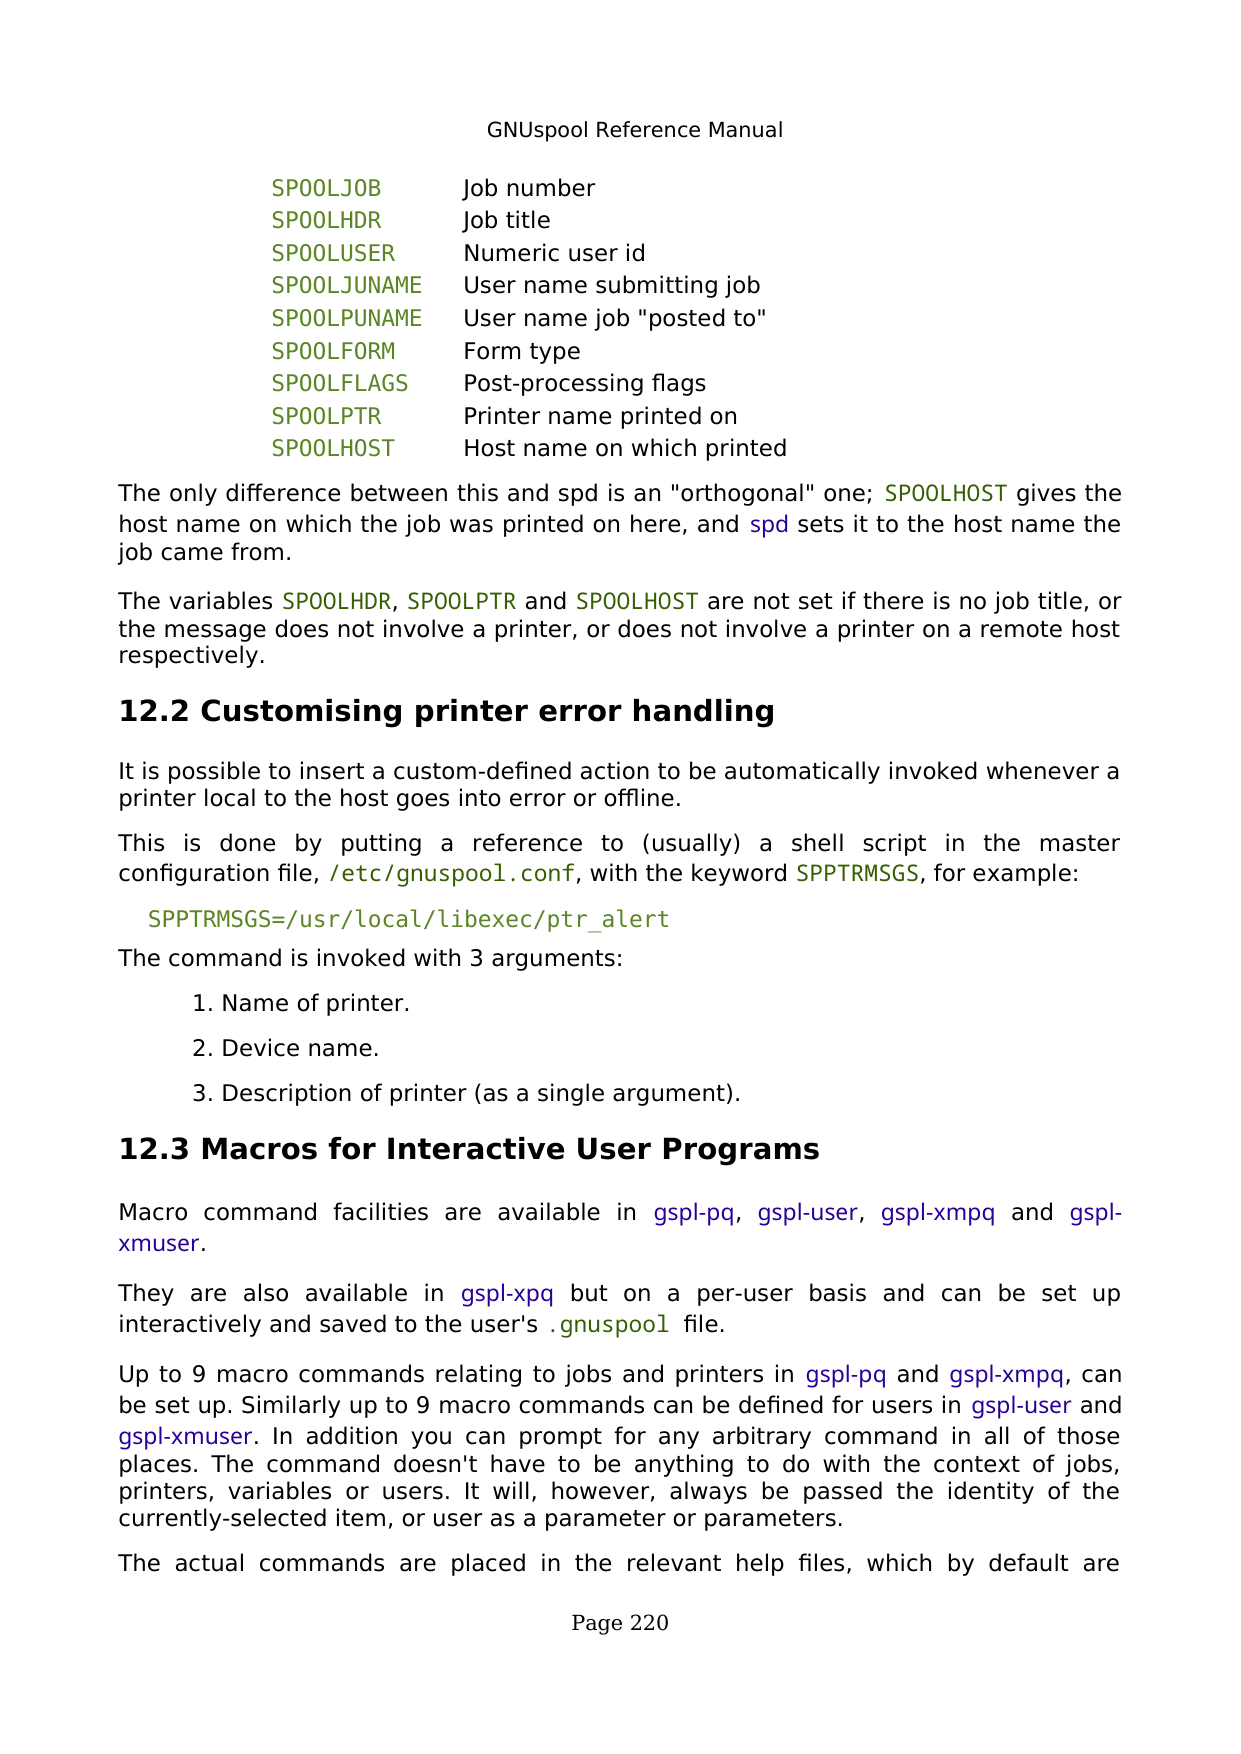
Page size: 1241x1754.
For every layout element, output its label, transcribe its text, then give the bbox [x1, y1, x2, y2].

table_cell SPOOLJUNAME [268, 270, 460, 302]
list Name of printer. [192, 990, 1122, 1017]
table_cell SPOOLHOST [268, 433, 460, 465]
text The only difference between this and spd is an "orthogonal" one; SPOOLHOST gives the host name on which the job was printed on here, and spd sets it to the host name the job came from. [118, 477, 1122, 566]
text This is done by putting a reference to (usually) a shell script in the master configuration file, /etc/gnuspool.conf, with the keyword SPPTRMSGS, for example: [118, 830, 1122, 888]
table_cell Job title [460, 205, 799, 237]
table_cell SPOOLPUNAME [268, 302, 460, 335]
text Macro command facilities are available in gspl-pq, gspl-user, gspl-xmpq and gspl-xmuser. [118, 1196, 1122, 1258]
table_cell SPOOLFORM [268, 335, 460, 367]
text It is possible to insert a custom-defined action to be automatically invoked whenever a printer local to the host goes into error or offline. [118, 758, 1122, 812]
text They are also available in gspl-xpq but on a per-user basis and can be set up interactively and saved to the user's .gnuspool file. [118, 1277, 1122, 1339]
text The actual commands are placed in the relevant help files, which by default are [118, 1550, 1122, 1577]
subtitle Customising printer error handling [118, 694, 1122, 729]
table_cell SPOOLPTR [268, 400, 460, 433]
table_cell Printer name printed on [460, 400, 799, 433]
table_cell SPOOLJOB [268, 172, 460, 204]
table_cell User name job "posted to" [460, 302, 799, 335]
table_cell Post-processing flags [460, 368, 799, 400]
table_cell SPOOLUSER [268, 237, 460, 270]
table_cell Host name on which printed [460, 433, 799, 465]
table_cell Job number [460, 172, 799, 204]
table_cell SPOOLHDR [268, 205, 460, 237]
text Up to 9 macro commands relating to jobs and printers in gspl-pq and gspl-xmpq, can be set up. Similarly up to 9 macro commands can be defined for users in gspl-user and gspl-xmuser. In addition you can prompt for any arbitrary command in all of those places. The command doesn't have to be anything to do with the context of jobs, printers, variables or users. It will, however, always be passed the identity of the currently-selected item, or user as a parameter or parameters. [118, 1357, 1122, 1532]
table_cell Form type [460, 335, 799, 367]
text The command is invoked with 3 arguments: [118, 945, 1122, 972]
table_cell SPOOLFLAGS [268, 368, 460, 400]
table_cell User name submitting job [460, 270, 799, 302]
subtitle Macros for Interactive User Programs [118, 1132, 1122, 1166]
list Description of printer (as a single argument). [192, 1080, 1122, 1107]
text SPPTRMSGS=/usr/local/libexec/ptr_alert [148, 906, 1122, 933]
text The variables SPOOLHDR, SPOOLPTR and SPOOLHOST are not set if there is no job title, or the message does not involve a printer, or does not involve a printer on a remote host respectively. [118, 585, 1122, 669]
list Device name. [192, 1035, 1122, 1062]
table_cell Numeric user id [460, 237, 799, 270]
